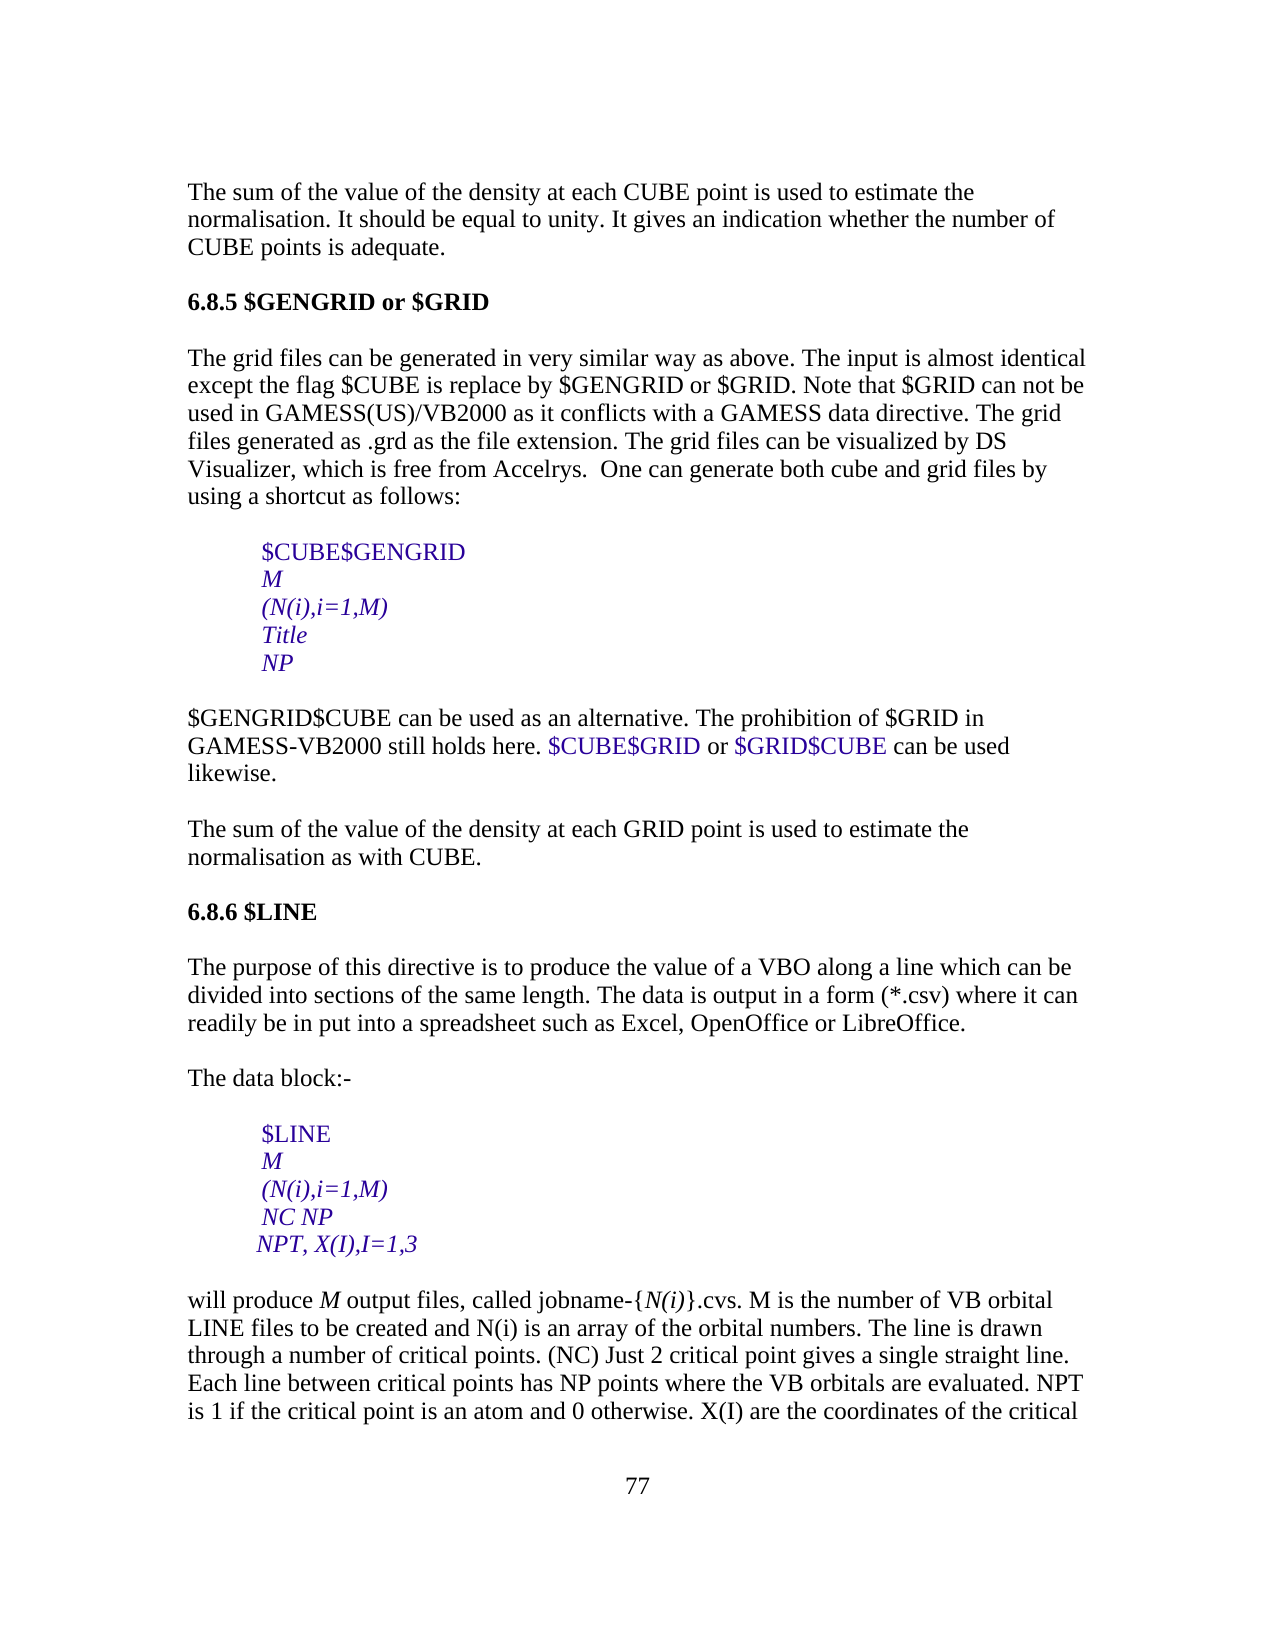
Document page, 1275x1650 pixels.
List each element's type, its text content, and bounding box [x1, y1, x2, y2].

text 6.8.5 $GENGRID or $GRID [187, 288, 1087, 316]
text NC NP [187, 1203, 1087, 1231]
text (N(i),i=1,M) [187, 1175, 1087, 1203]
text $LINE [187, 1120, 1087, 1147]
text NPT, X(I),I=1,3 [187, 1231, 1087, 1258]
text The purpose of this directive is to produce the value of a VBO along a line which can be divided into sections of the same length. The data is output in a form (*.csv) where it can readily be in put into a spreadsheet such as Excel, OpenOffice or LibreOffice. [187, 953, 1087, 1037]
text The data block:- [187, 1064, 1087, 1092]
text Title [187, 621, 1087, 649]
text (N(i),i=1,M) [187, 593, 1087, 621]
text M [187, 1147, 1087, 1175]
text M [187, 566, 1087, 593]
text 6.8.6 $LINE [187, 898, 1087, 926]
text will produce M output files, called jobname-{N(i)}.cvs. M is the number of VB orbital LINE files to be created and N(i) is an array of the orbital numbers. The line is drawn through a number of critical points. (NC) Just 2 critical point gives a single straight line. Each line between critical points has NP points where the VB orbitals are evaluated. NPT is 1 if the critical point is an atom and 0 otherwise. X(I) are the coordinates of the critical [187, 1286, 1087, 1424]
text The sum of the value of the density at each GRID point is used to estimate the normalisation as with CUBE. [187, 815, 1087, 870]
text The sum of the value of the density at each CUBE point is used to estimate the normalisation. It should be equal to unity. It gives an indication whether the number of CUBE points is adequate. [187, 178, 1087, 261]
text $GENGRID$CUBE can be used as an alternative. The prohibition of $GRID in GAMESS-VB2000 still holds here. $CUBE$GRID or $GRID$CUBE can be used likewise. [187, 704, 1087, 787]
text $CUBE$GENGRID [187, 538, 1087, 566]
text The grid files can be generated in very similar way as above. The input is almost identical except the flag $CUBE is replace by $GENGRID or $GRID. Note that $GRID can not be used in GAMESS(US)/VB2000 as it conflicts with a GAMESS data directive. The grid files generated as .grd as the file extension. The grid files can be visualized by DS Visualizer, which is free from Accelrys. One can generate both cube and grid files by using a shortcut as follows: [187, 344, 1087, 510]
text NP [187, 649, 1087, 676]
